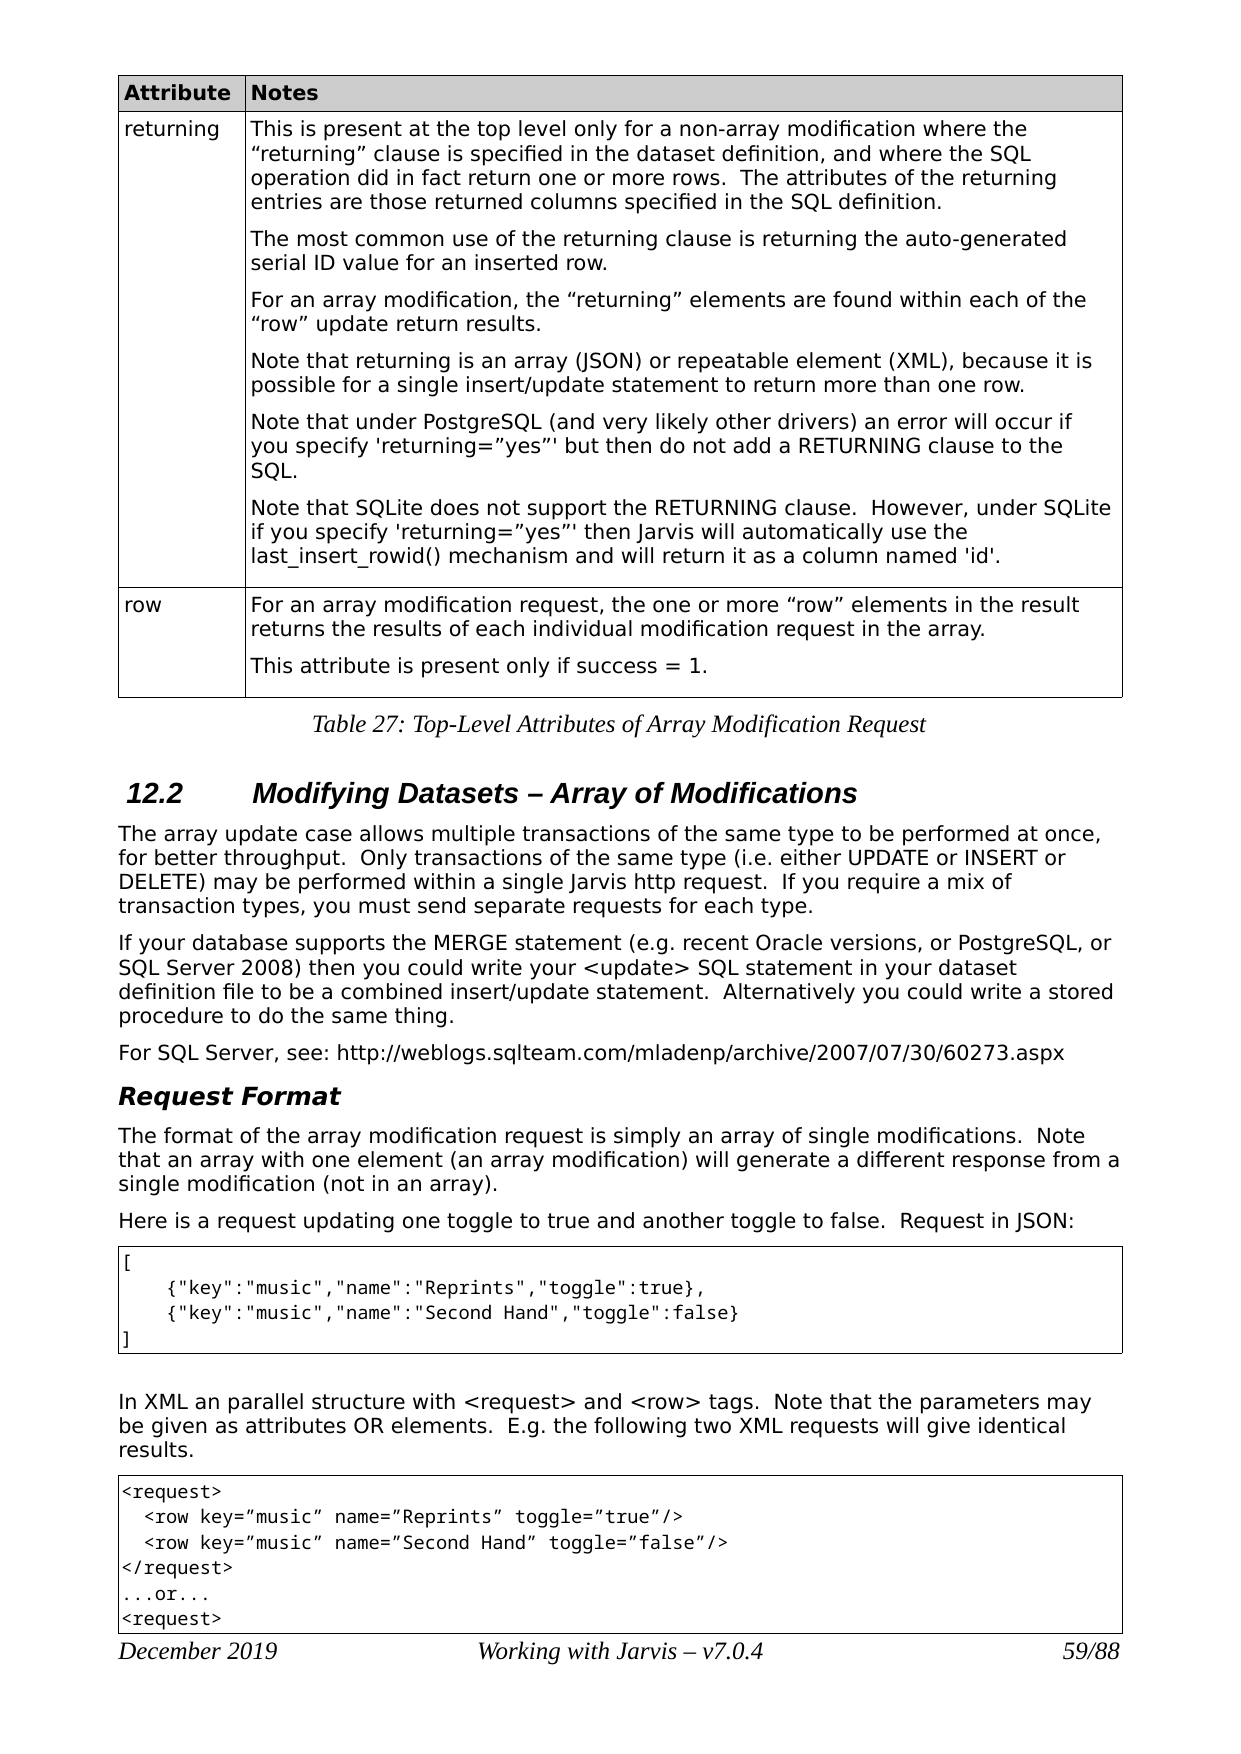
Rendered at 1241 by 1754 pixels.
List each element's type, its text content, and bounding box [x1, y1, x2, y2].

text [ [119, 1247, 1122, 1271]
table_cell returning [119, 112, 245, 587]
subtitle Modifying Datasets – Array of Modifications [118, 776, 1122, 809]
table_cell row [119, 588, 245, 696]
text The format of the array modification request is simply an array of single modifications. Note that an array with one element (an array modification) will generate a different response from a single modification (not in an array). [118, 1124, 1122, 1197]
table_header Notes [246, 76, 1122, 111]
text If your database supports the MERGE statement (e.g. recent Oracle versions, or PostgreSQL, or SQL Server 2008) then you could write your <update> SQL statement in your dataset definition file to be a combined insert/update statement. Alternatively you could write a stored procedure to do the same thing. [118, 931, 1122, 1028]
text ] [119, 1322, 1122, 1353]
text <request> [119, 1603, 1122, 1633]
table_cell This is present at the top level only for a non-array modification where the “returning” clause is specified in the dataset definition, and where the SQL operation did in fact return one or more rows. The attributes of the returning entries are those returned columns specified in the SQL definition. The most common use of the returning clause is returning the auto-generated serial ID value for an inserted row. For an array modification, the “returning” elements are found within each of the “row” update return results. Note that returning is an array (JSON) or repeatable element (XML), because it is possible for a single insert/update statement to return more than one row. Note that under PostgreSQL (and very likely other drivers) an error will occur if you specify 'returning=”yes”' but then do not add a RETURNING clause to the SQL. Note that SQLite does not support the RETURNING clause. However, under SQLite if you specify 'returning=”yes”' then Jarvis will automatically use the last_insert_rowid() mechanism and will return it as a column named 'id'. [246, 112, 1122, 587]
text For SQL Server, see: http://weblogs.sqlteam.com/mladenp/archive/2007/07/30/60273.aspx [118, 1041, 1122, 1065]
text In XML an parallel structure with <request> and <row> tags. Note that the parameters may be given as attributes OR elements. E.g. the following two XML requests will give identical results. [118, 1390, 1122, 1463]
text Table 27: Top-Level Attributes of Array Modification Request [118, 709, 1122, 738]
text {"key":"music","name":"Reprints","toggle":true}, [119, 1271, 1122, 1297]
table_cell For an array modification request, the one or more “row” elements in the result returns the results of each individual modification request in the array. This attribute is present only if success = 1. [246, 588, 1122, 696]
text <request> [119, 1476, 1122, 1501]
text {"key":"music","name":"Second Hand","toggle":false} [119, 1297, 1122, 1322]
text Here is a request updating one toggle to true and another toggle to false. Request in JSON: [118, 1209, 1122, 1233]
text <row key=”music” name=”Reprints” toggle=”true”/> [119, 1501, 1122, 1526]
text ...or... [119, 1577, 1122, 1603]
subtitle Request Format [118, 1082, 1122, 1111]
table_header Attribute [119, 76, 245, 111]
text <row key=”music” name=”Second Hand” toggle=”false”/> [119, 1526, 1122, 1552]
text </request> [119, 1552, 1122, 1577]
text The array update case allows multiple transactions of the same type to be performed at once, for better throughput. Only transactions of the same type (i.e. either UPDATE or INSERT or DELETE) may be performed within a single Jarvis http request. If you require a mix of transaction types, you must send separate requests for each type. [118, 822, 1122, 919]
